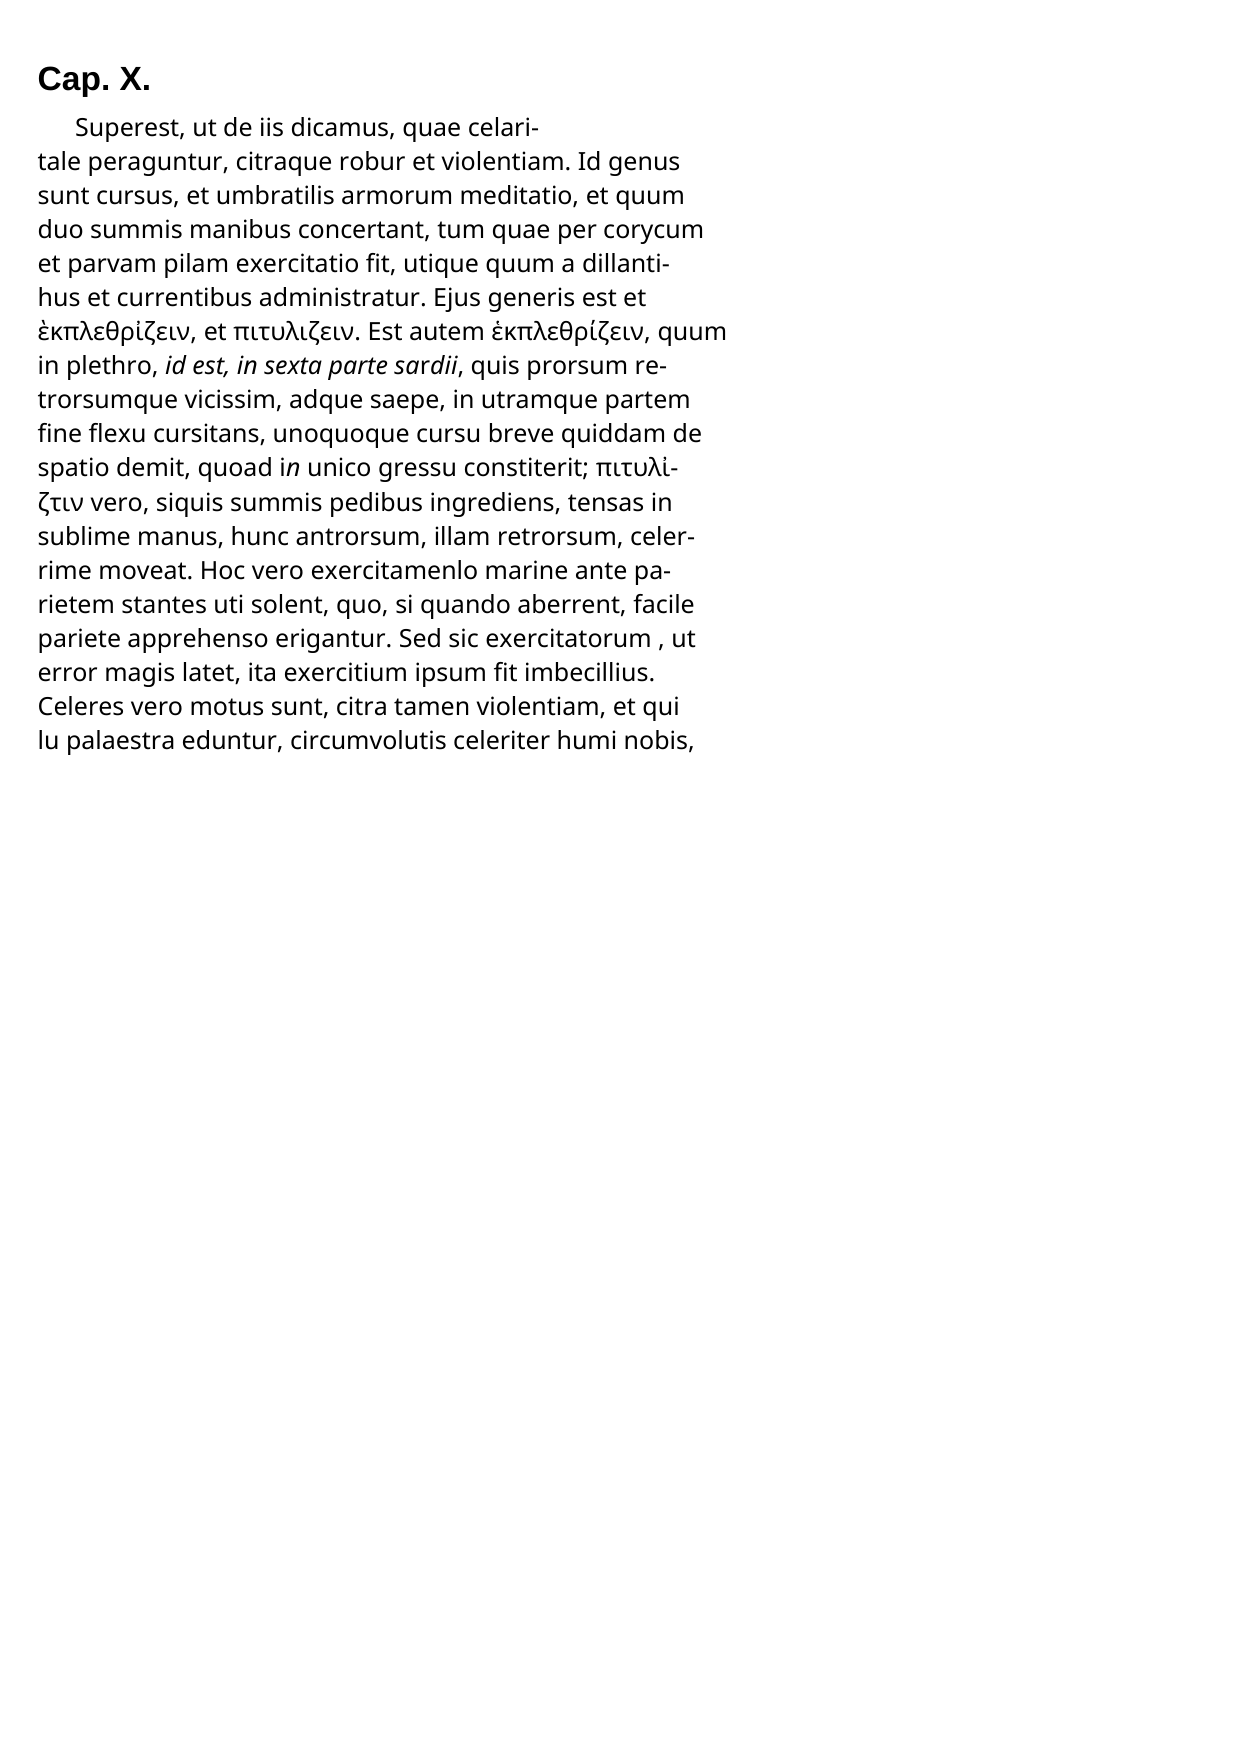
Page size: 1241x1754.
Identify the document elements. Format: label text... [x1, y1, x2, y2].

subtitle Cap. X. [37, 58, 1203, 97]
text Superest, ut de iis dicamus, quae celari- tale peraguntur, citraque robur et violentiam. Id genus sunt cursus, et umbratilis armorum meditatio, et quum duo summis manibus concertant, tum quae per corycum et parvam pilam exercitatio fit, utique quum a dillanti- hus et currentibus administratur. Ejus generis est et ὲκπλεθρἰζειν, et πιτυλιζειν. Est autem ἑκπλεθρίζειν, quum in plethro, id est, in sexta parte sardii, quis prorsum re- trorsumque vicissim, adque saepe, in utramque partem fine flexu cursitans, unoquoque cursu breve quiddam de spatio demit, quoad in unico gressu constiterit; πιτυλἰ- ζτιν vero, siquis summis pedibus ingrediens, tensas in sublime manus, hunc antrorsum, illam retrorsum, celer- rime moveat. Hoc vero exercitamenlo marine ante pa- rietem stantes uti solent, quo, si quando aberrent, facile pariete apprehenso erigantur. Sed sic exercitatorum , ut error magis latet, ita exercitium ipsum fit imbecillius. Celeres vero motus sunt, citra tamen violentiam, et qui lu palaestra eduntur, circumvolutis celeriter humi nobis, [37, 109, 1203, 757]
